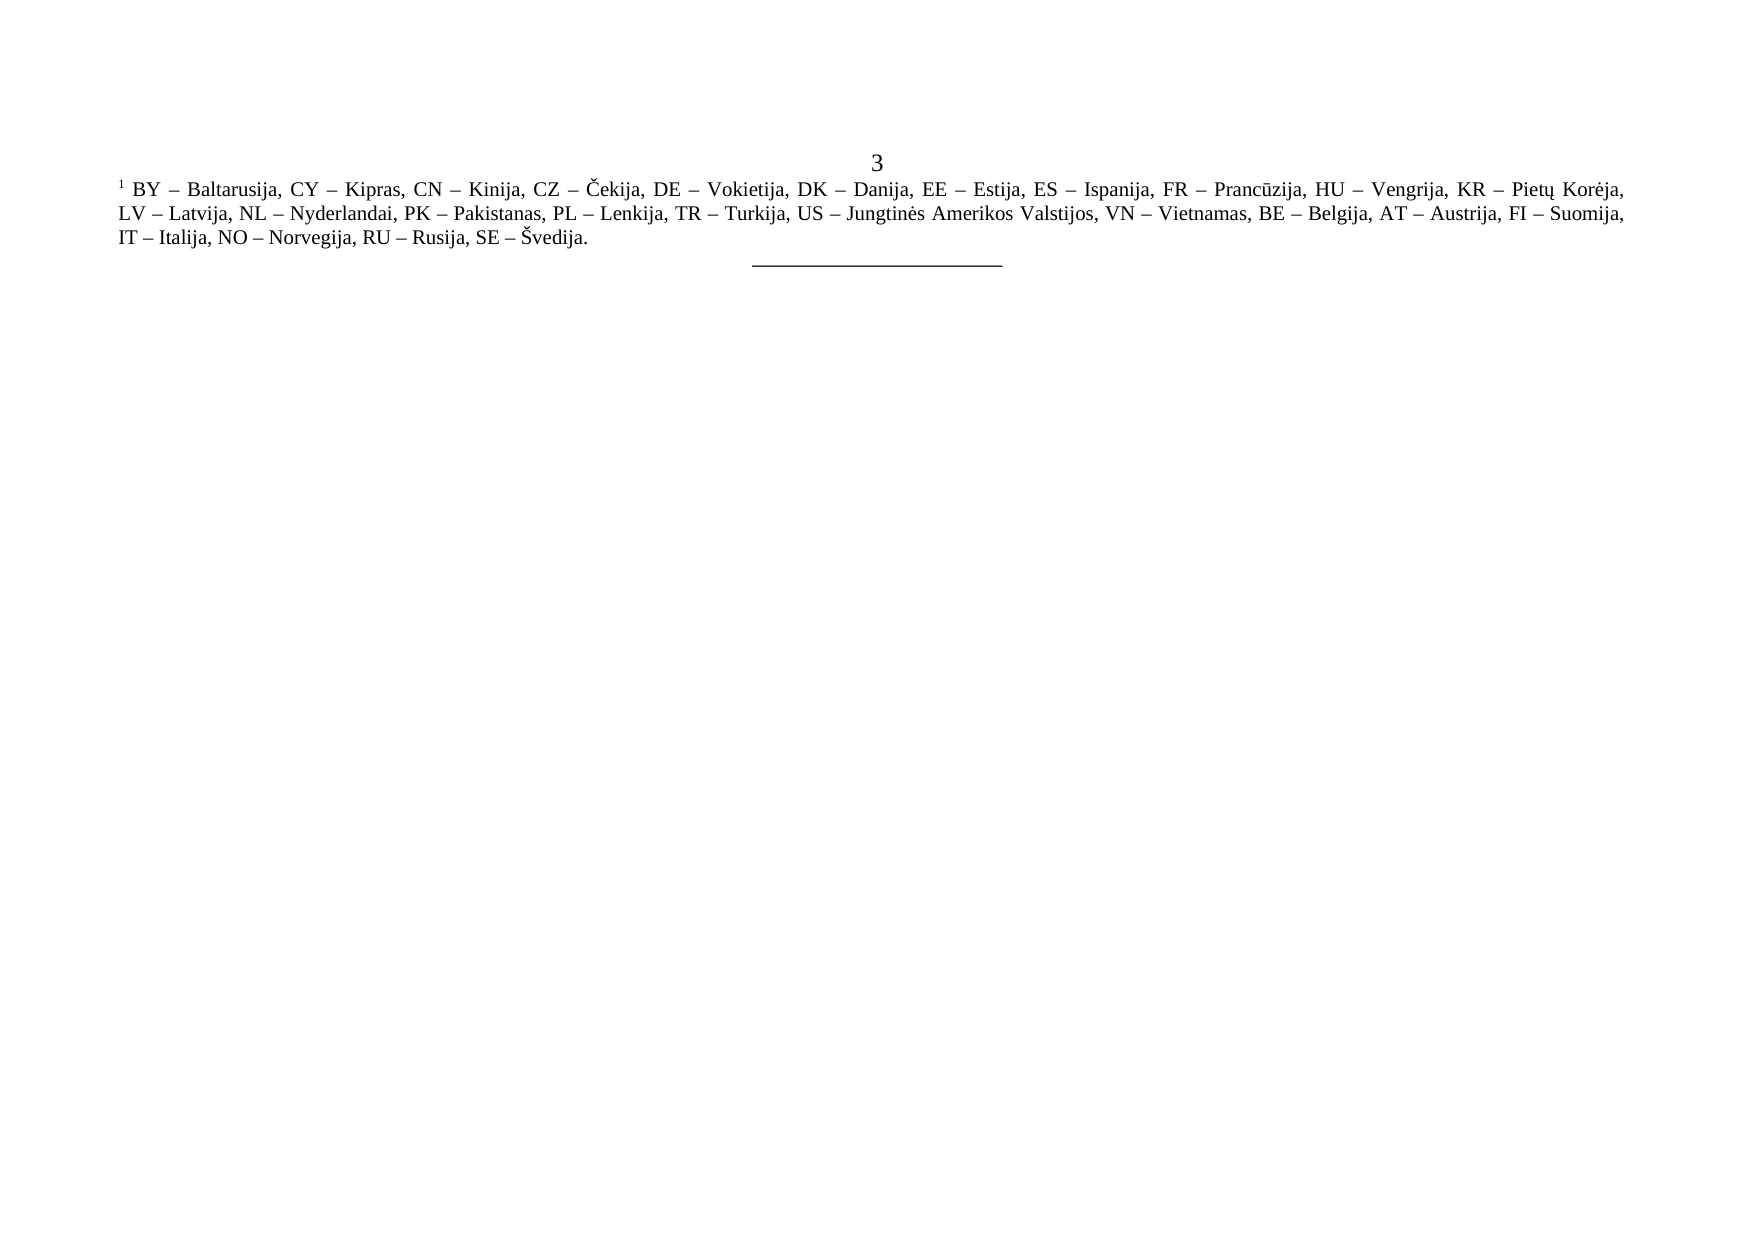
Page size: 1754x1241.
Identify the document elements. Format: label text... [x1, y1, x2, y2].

text 1 BY – Baltarusija, CY – Kipras, CN – Kinija, CZ – Čekija, DE – Vokietija, DK – Danija, EE – Estija, ES – Ispanija, FR – Prancūzija, HU – Vengrija, KR – Pietų Korėja, LV – Latvija, NL – Nyderlandai, PK – Pakistanas, PL – Lenkija, TR – Turkija, US – Jungtinės Amerikos Valstijos, VN – Vietnamas, BE – Belgija, AT – Austrija, FI – Suomija, IT – Italija, NO – Norvegija, RU – Rusija, SE – Švedija. [118, 177, 1636, 249]
text –––––––––––––––––––– [118, 249, 1636, 278]
